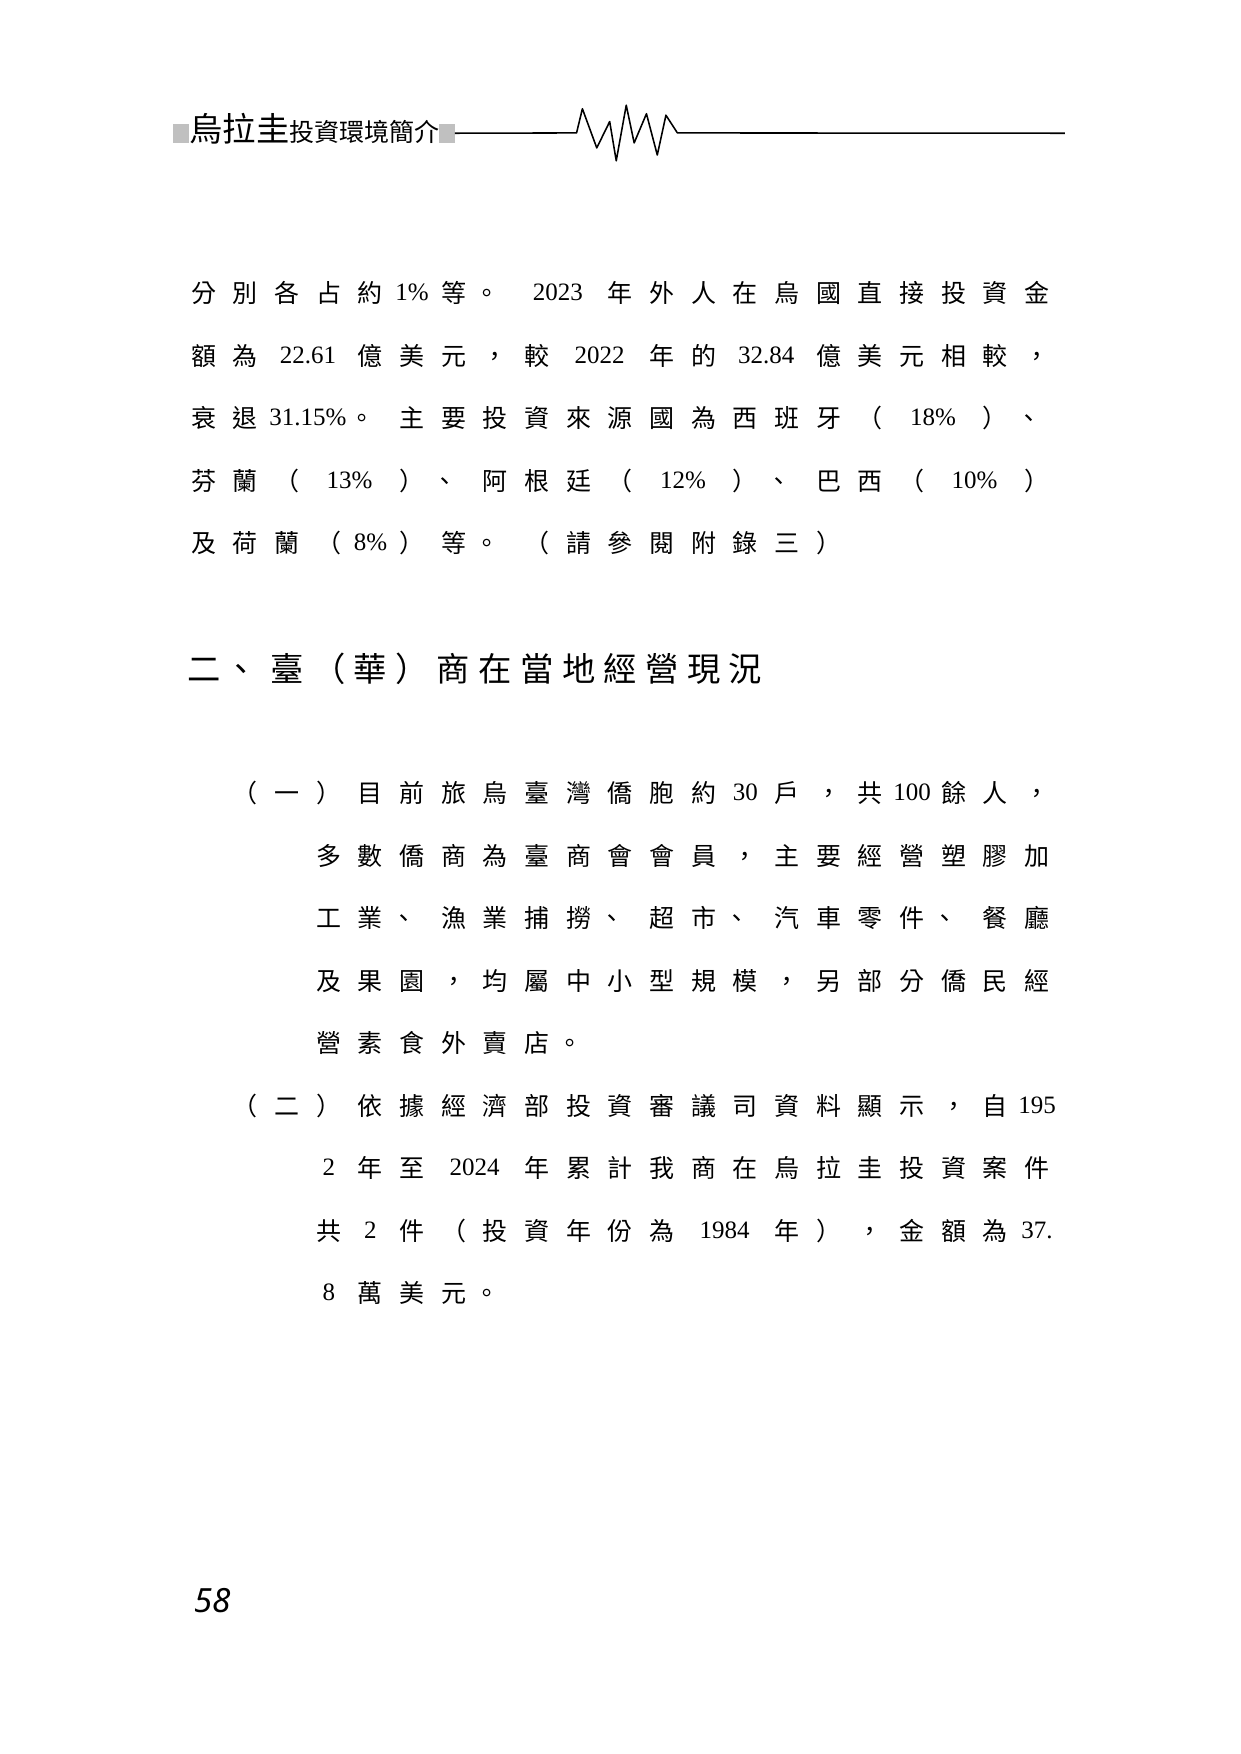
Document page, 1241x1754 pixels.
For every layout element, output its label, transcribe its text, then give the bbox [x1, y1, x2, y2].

text 分別各占約1%等。2023年外人在烏國直接投資金額為22.61億美元，較2022年的32.84億美元相較，衰退31.15%。主要投資來源國為西班牙（18%）、芬蘭（13%）、阿根廷（12%）、巴西（10%）及荷蘭（8%）等。（請參閱附錄三） [183, 250, 1058, 563]
text （一）目前旅烏臺灣僑胞約30戶，共100餘人，多數僑商為臺商會會員，主要經營塑膠加工業、漁業捕撈、超市、汽車零件、餐廳及果園，均屬中小型規模，另部分僑民經營素食外賣店。 [207, 750, 1058, 1063]
text （二）依據經濟部投資審議司資料顯示，自1952年至2024年累計我商在烏拉圭投資案件共2件（投資年份為1984年），金額為37.8萬美元。 [207, 1063, 1058, 1313]
text 二、臺（華）商在當地經營現況 [183, 625, 1058, 688]
